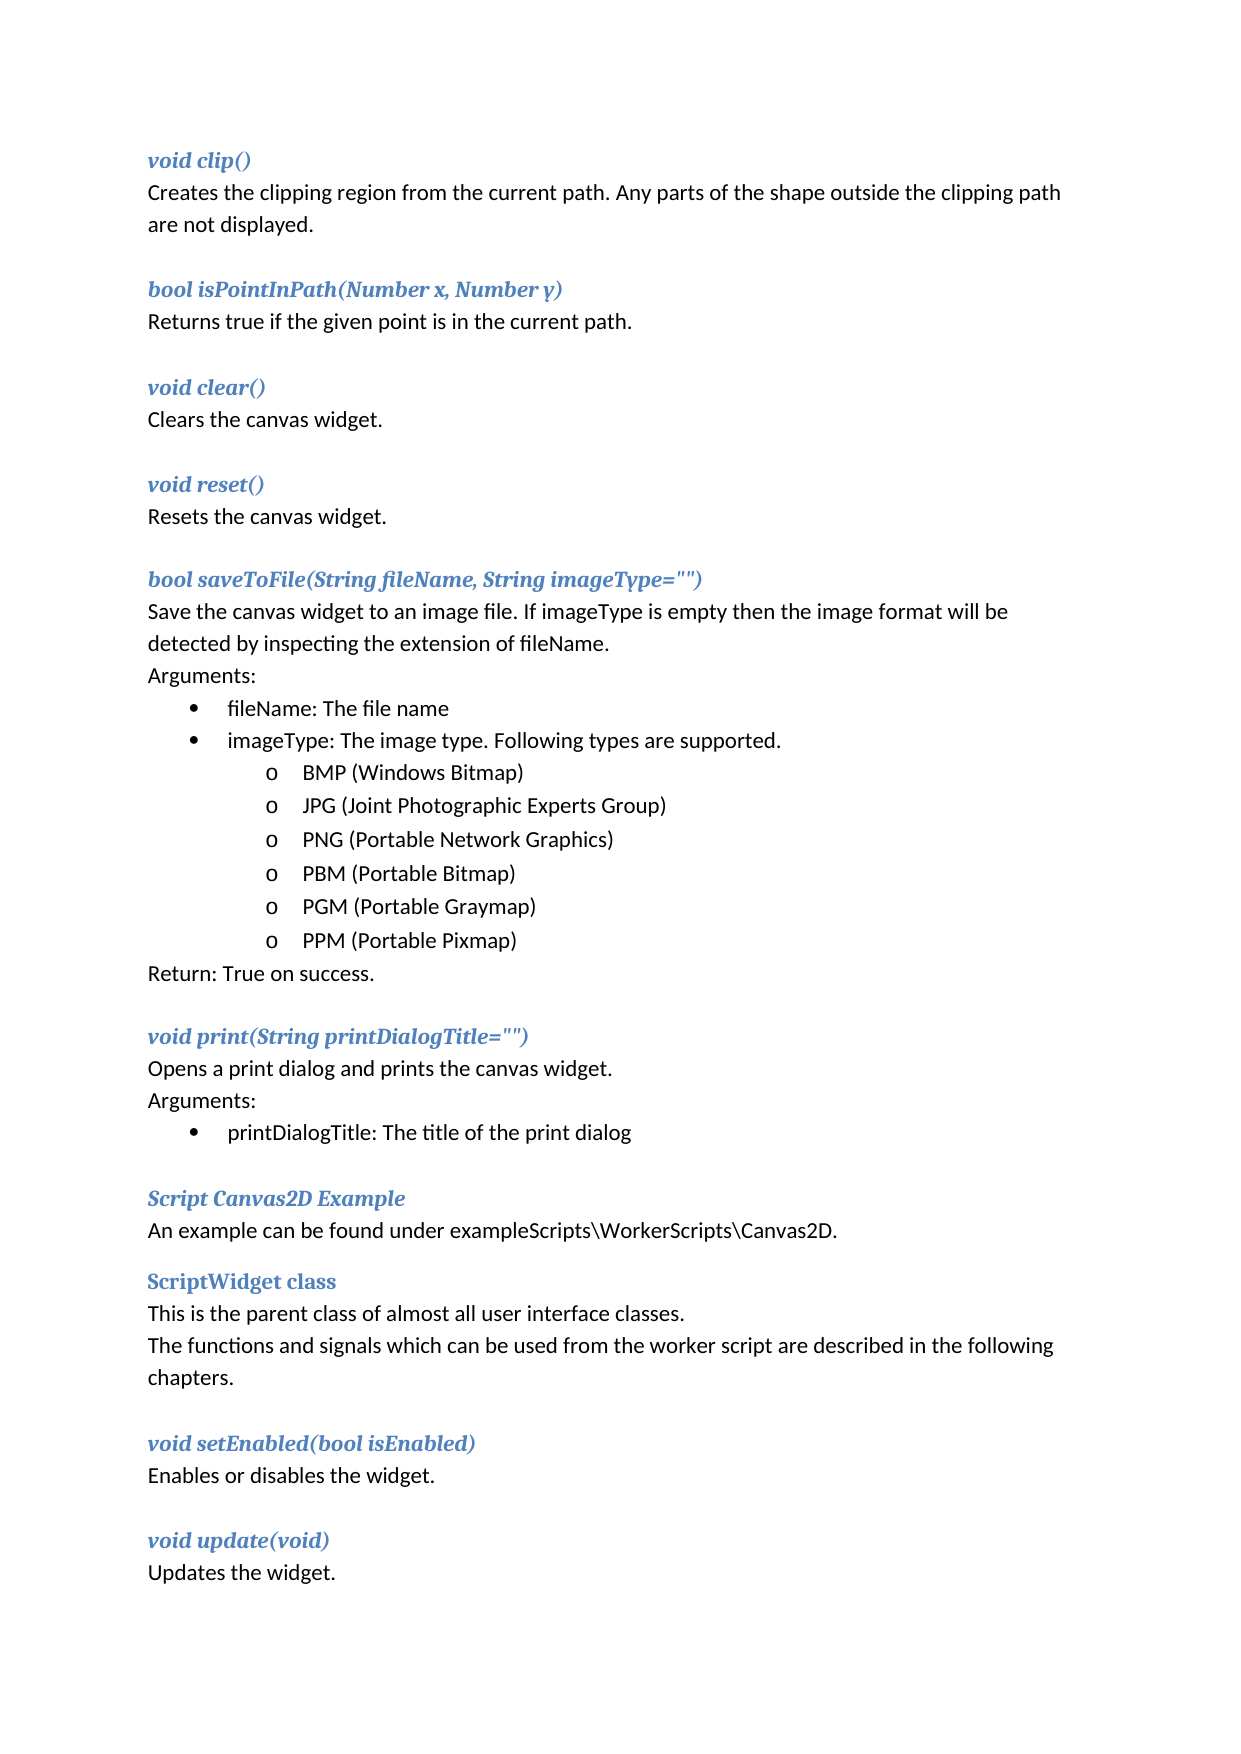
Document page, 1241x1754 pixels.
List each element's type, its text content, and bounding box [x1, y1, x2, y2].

text Clears the canvas widget. [148, 405, 1093, 433]
list imageType: The image type. Following types are supported. [190, 726, 1093, 754]
subtitle void print(String printDialogTitle="") [148, 1024, 1093, 1050]
text This is the parent class of almost all user interface classes. [148, 1299, 1093, 1327]
list PNG (Portable Network Graphics) [265, 825, 1093, 854]
subtitle bool saveToFile(String fileName, String imageType="") [148, 567, 1093, 593]
list PGM (Portable Graymap) [265, 892, 1093, 921]
text Arguments: [148, 1086, 1093, 1114]
text Resets the canvas widget. [148, 502, 1093, 531]
text Save the canvas widget to an image file. If imageType is empty then the image format will be detected by inspecting the extension of fileName. [148, 597, 1093, 657]
text Enables or disables the widget. [148, 1461, 1093, 1489]
text Return: True on success. [148, 959, 1093, 987]
text Arguments: [148, 661, 1093, 689]
list PBM (Portable Bitmap) [265, 859, 1093, 888]
list fileName: The file name [190, 694, 1093, 722]
subtitle Script Canvas2D Example [148, 1186, 1093, 1212]
subtitle void clear() [148, 375, 1093, 401]
text Opens a print dialog and prints the canvas widget. [148, 1054, 1093, 1082]
text Returns true if the given point is in the current path. [148, 307, 1093, 336]
list PPM (Portable Pixmap) [265, 926, 1093, 955]
subtitle void setEnabled(bool isEnabled) [148, 1431, 1093, 1457]
text An example can be found under exampleScripts\WorkerScripts\Canvas2D. [148, 1216, 1093, 1244]
subtitle void update(void) [148, 1528, 1093, 1554]
subtitle bool isPointInPath(Number x, Number y) [148, 277, 1093, 304]
text Updates the widget. [148, 1558, 1093, 1586]
list BMP (Windows Bitmap) [265, 758, 1093, 787]
list printDialogTitle: The title of the print dialog [190, 1118, 1093, 1146]
list JPG (Joint Photographic Experts Group) [265, 792, 1093, 821]
text The functions and signals which can be used from the worker script are described in the following chapters. [148, 1331, 1093, 1391]
subtitle ScriptWidget class [148, 1269, 1093, 1295]
text Creates the clipping region from the current path. Any parts of the shape outside the clipping path are not displayed. [148, 178, 1093, 238]
subtitle void reset() [148, 472, 1093, 499]
subtitle void clip() [148, 148, 1093, 174]
